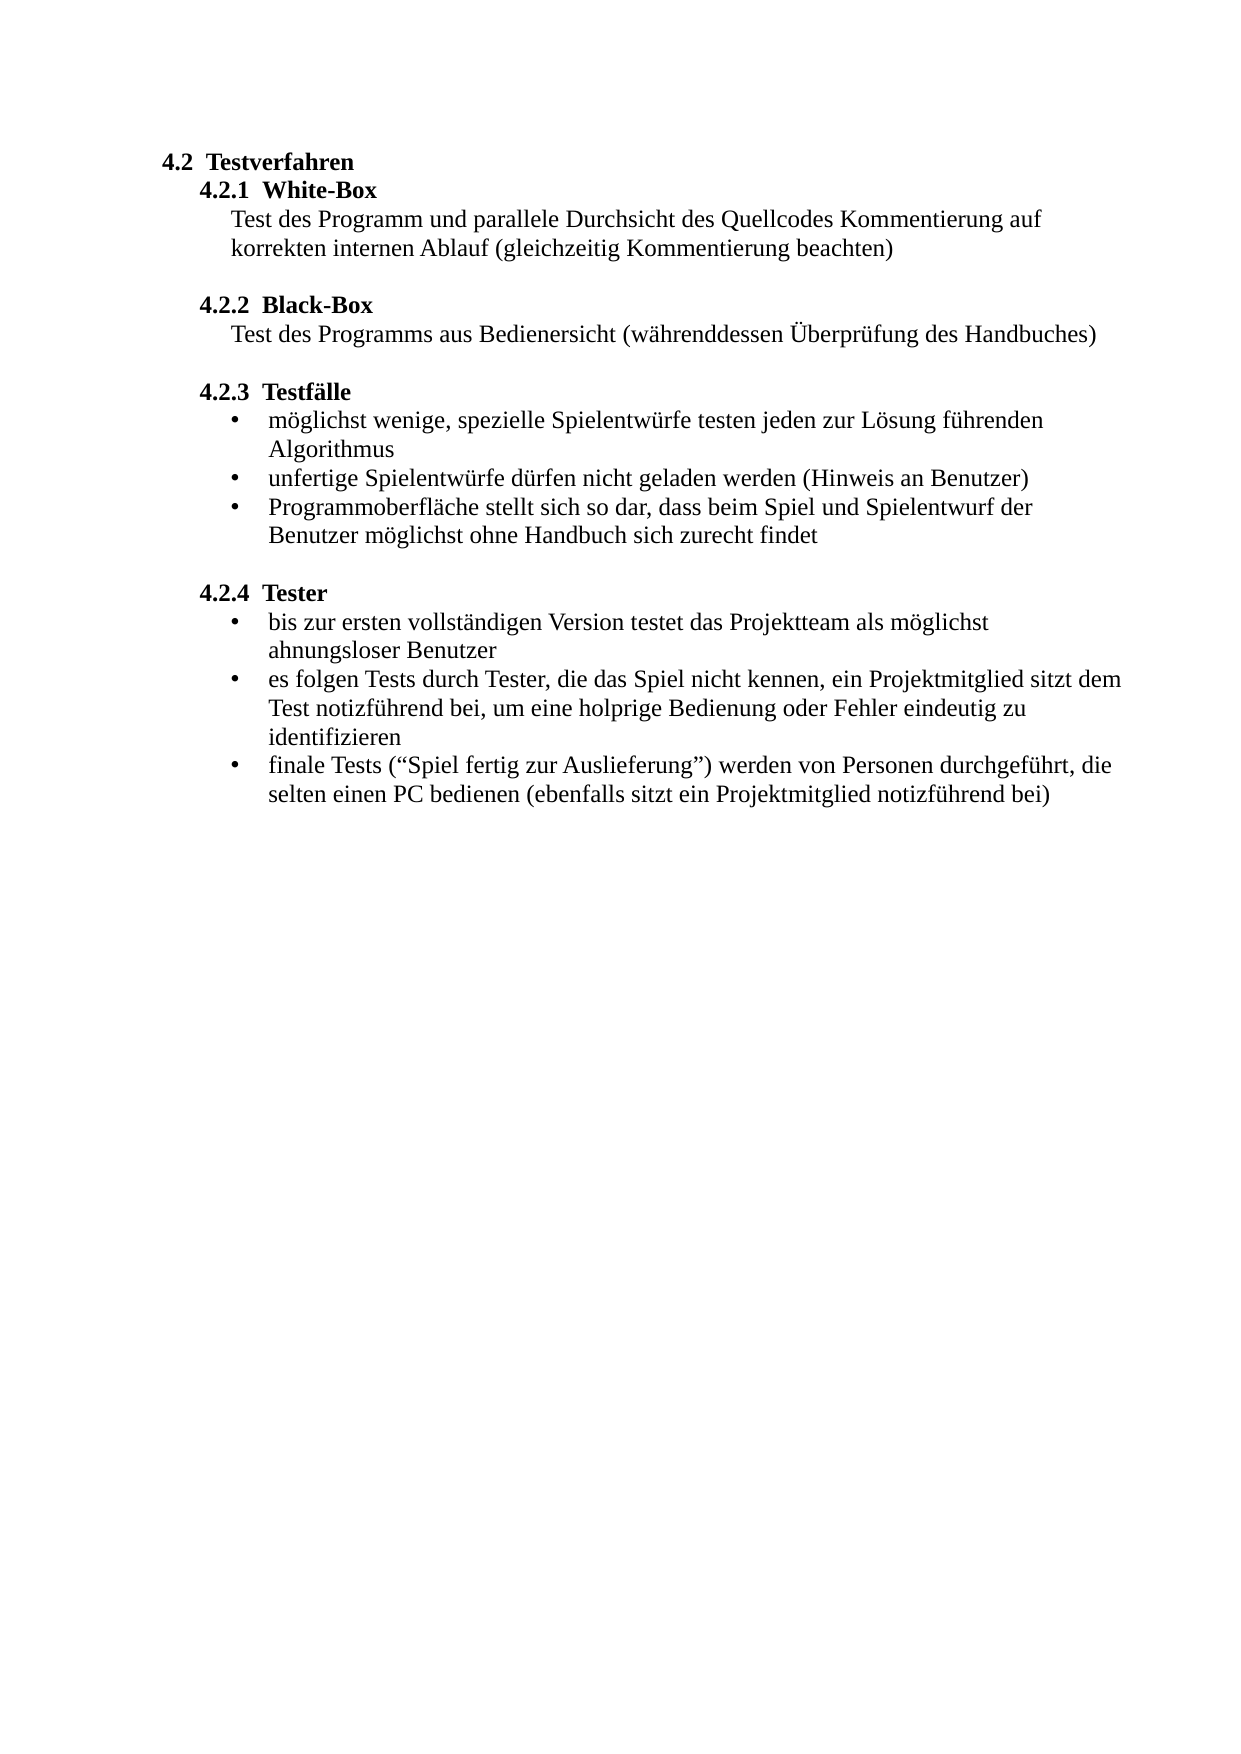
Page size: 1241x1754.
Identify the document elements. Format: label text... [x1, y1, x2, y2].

list finale Tests (“Spiel fertig zur Auslieferung”) werden von Personen durchgeführt, die selten einen PC bedienen (ebenfalls sitzt ein Projektmitglied notizführend bei) [231, 751, 1122, 808]
list White-Box Test des Programm und parallele Durchsicht des Quellcodes Kommentierung auf korrekten internen Ablauf (gleichzeitig Kommentierung beachten) [193, 176, 1122, 291]
list bis zur ersten vollständigen Version testet das Projektteam als möglichst ahnungsloser Benutzer [231, 607, 1122, 664]
list Programmoberfläche stellt sich so dar, dass beim Spiel und Spielentwurf der Benutzer möglichst ohne Handbuch sich zurecht findet [231, 492, 1122, 549]
list es folgen Tests durch Tester, die das Spiel nicht kennen, ein Projektmitglied sitzt dem Test notizführend bei, um eine holprige Bedienung oder Fehler eindeutig zu identifizieren [231, 664, 1122, 751]
list Testverfahren [156, 147, 1122, 176]
list möglichst wenige, spezielle Spielentwürfe testen jeden zur Lösung führenden Algorithmus [231, 406, 1122, 463]
list Black-Box Test des Programms aus Bedienersicht (währenddessen Überprüfung des Handbuches) [193, 291, 1122, 348]
list Testfälle [193, 377, 1122, 406]
list unfertige Spielentwürfe dürfen nicht geladen werden (Hinweis an Benutzer) [231, 463, 1122, 492]
list Tester [193, 578, 1122, 607]
